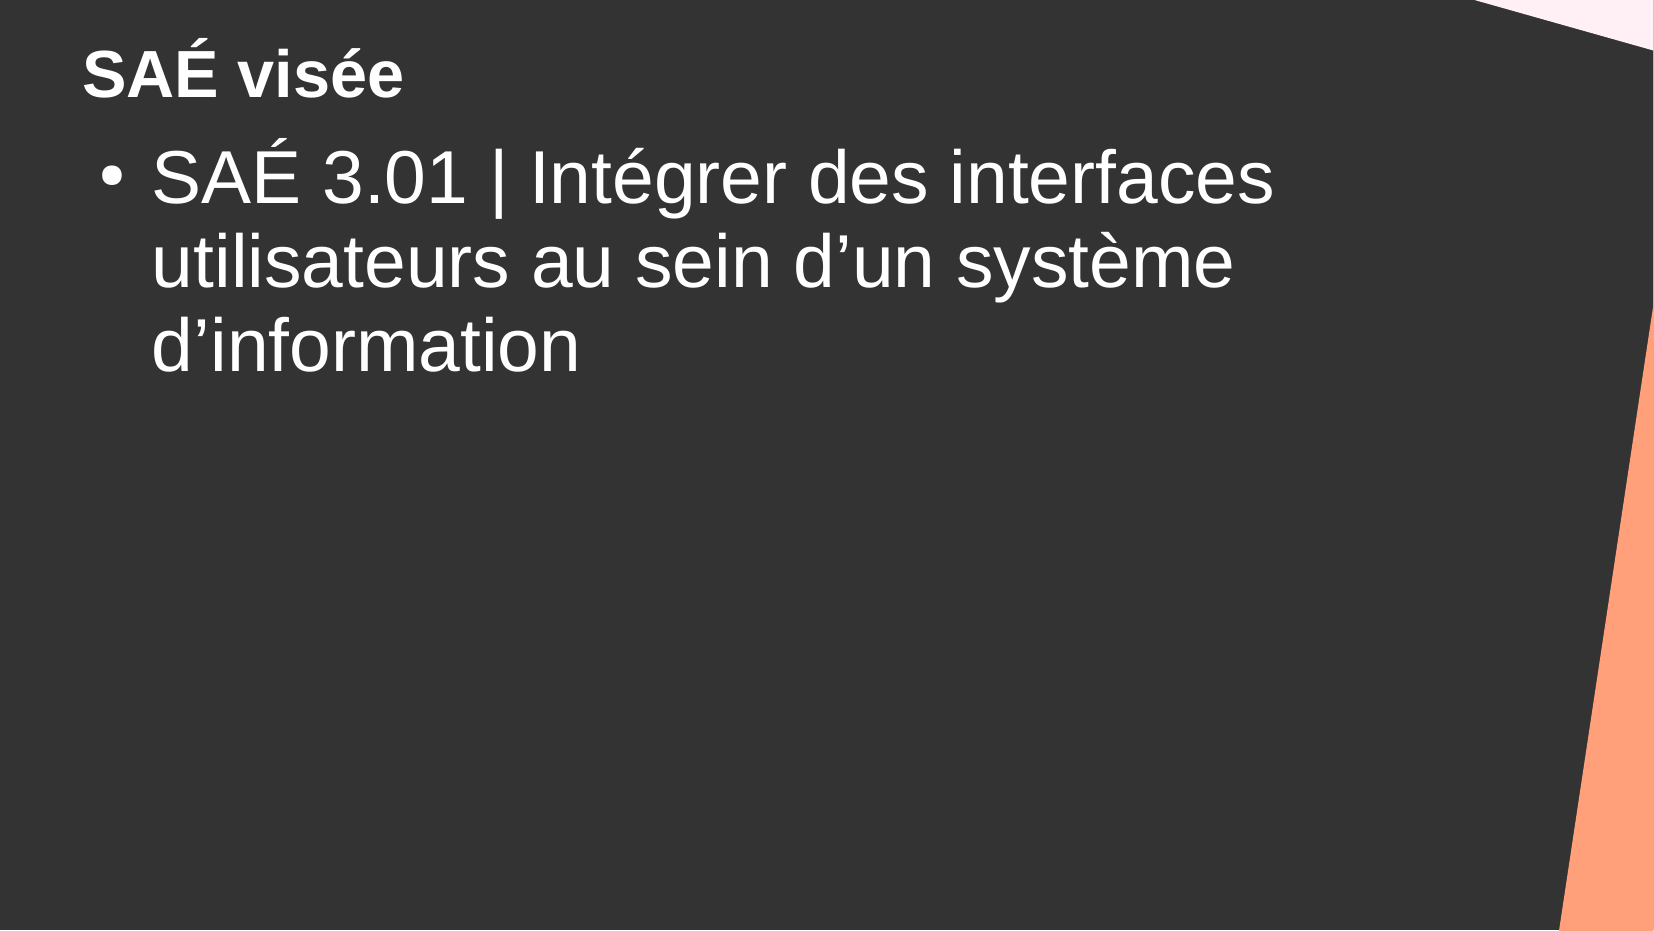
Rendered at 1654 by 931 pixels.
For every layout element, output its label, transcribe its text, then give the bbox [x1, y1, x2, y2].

title SAÉ visée [82, 37, 1571, 122]
list SAÉ 3.01 | Intégrer des interfaces utilisateurs au sein d’un système d’information [80, 135, 1620, 721]
text_box [1558, 300, 1654, 931]
text_box [1474, 0, 1654, 51]
